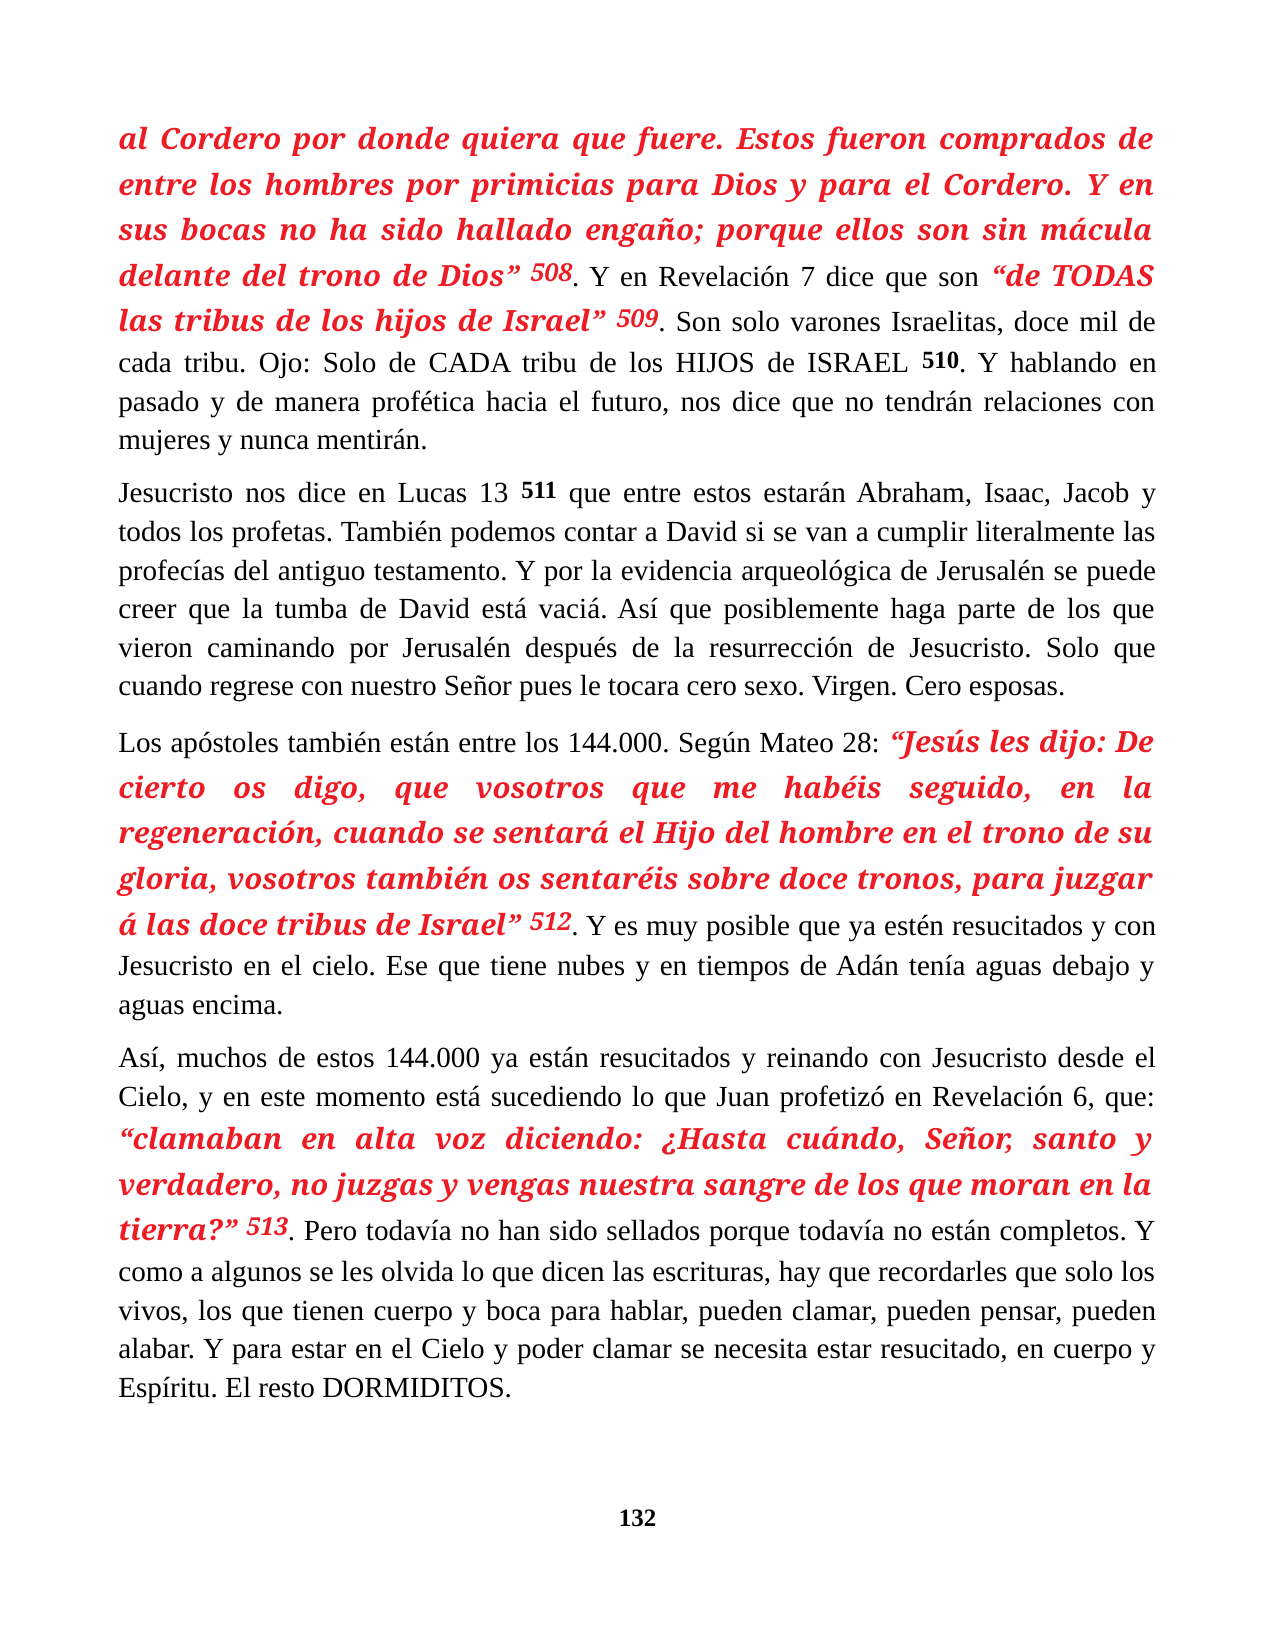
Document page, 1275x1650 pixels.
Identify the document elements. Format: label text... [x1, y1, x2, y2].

text Así, muchos de estos 144.000 ya están resucitados y reinando con Jesucristo desde el Cielo, y en este momento está sucediendo lo que Juan profetizó en Revelación 6, que: “clamaban en alta voz diciendo: ¿Hasta cuándo, Señor, santo y verdadero, no juzgas y vengas nuestra sangre de los que moran en la tierra?” . Pero todavía no han sido sellados porque todavía no están completos. Y como a algunos se les olvida lo que dicen las escrituras, hay que recordarles que solo los vivos, los que tienen cuerpo y boca para hablar, pueden clamar, pueden pensar, pueden alabar. Y para estar en el Cielo y poder clamar se necesita estar resucitado, en cuerpo y Espíritu. El resto DORMIDITOS. [118, 1040, 1157, 1403]
text al Cordero por donde quiera que fuere. Estos fueron comprados de entre los hombres por primicias para Dios y para el Cordero. Y en sus bocas no ha sido hallado engaño; porque ellos son sin mácula delante del trono de Dios” . Y en Revelación 7 dice que son “de TODAS las tribus de los hijos de Israel” . Son solo varones Israelitas, doce mil de cada tribu. Ojo: Solo de CADA tribu de los HIJOS de ISRAEL . Y hablando en pasado y de manera profética hacia el futuro, nos dice que no tendrán relaciones con mujeres y nunca mentirán. [118, 118, 1157, 456]
text Jesucristo nos dice en Lucas 13 que entre estos estarán Abraham, Isaac, Jacob y todos los profetas. También podemos contar a David si se van a cumplir literalmente las profecías del antiguo testamento. Y por la evidencia arqueológica de Jerusalén se puede creer que la tumba de David está vaciá. Así que posiblemente haga parte de los que vieron caminando por Jerusalén después de la resurrección de Jesucristo. Solo que cuando regrese con nuestro Señor pues le tocara cero sexo. Virgen. Cero esposas. [118, 476, 1157, 702]
text Los apóstoles también están entre los 144.000. Según Mateo 28: “Jesús les dijo: De cierto os digo, que vosotros que me habéis seguido, en la regeneración, cuando se sentará el Hijo del hombre en el trono de su gloria, vosotros también os sentaréis sobre doce tronos, para juzgar á las doce tribus de Israel” . Y es muy posible que ya estén resucitados y con Jesucristo en el cielo. Ese que tiene nubes y en tiempos de Adán tenía aguas debajo y aguas encima. [118, 721, 1157, 1021]
